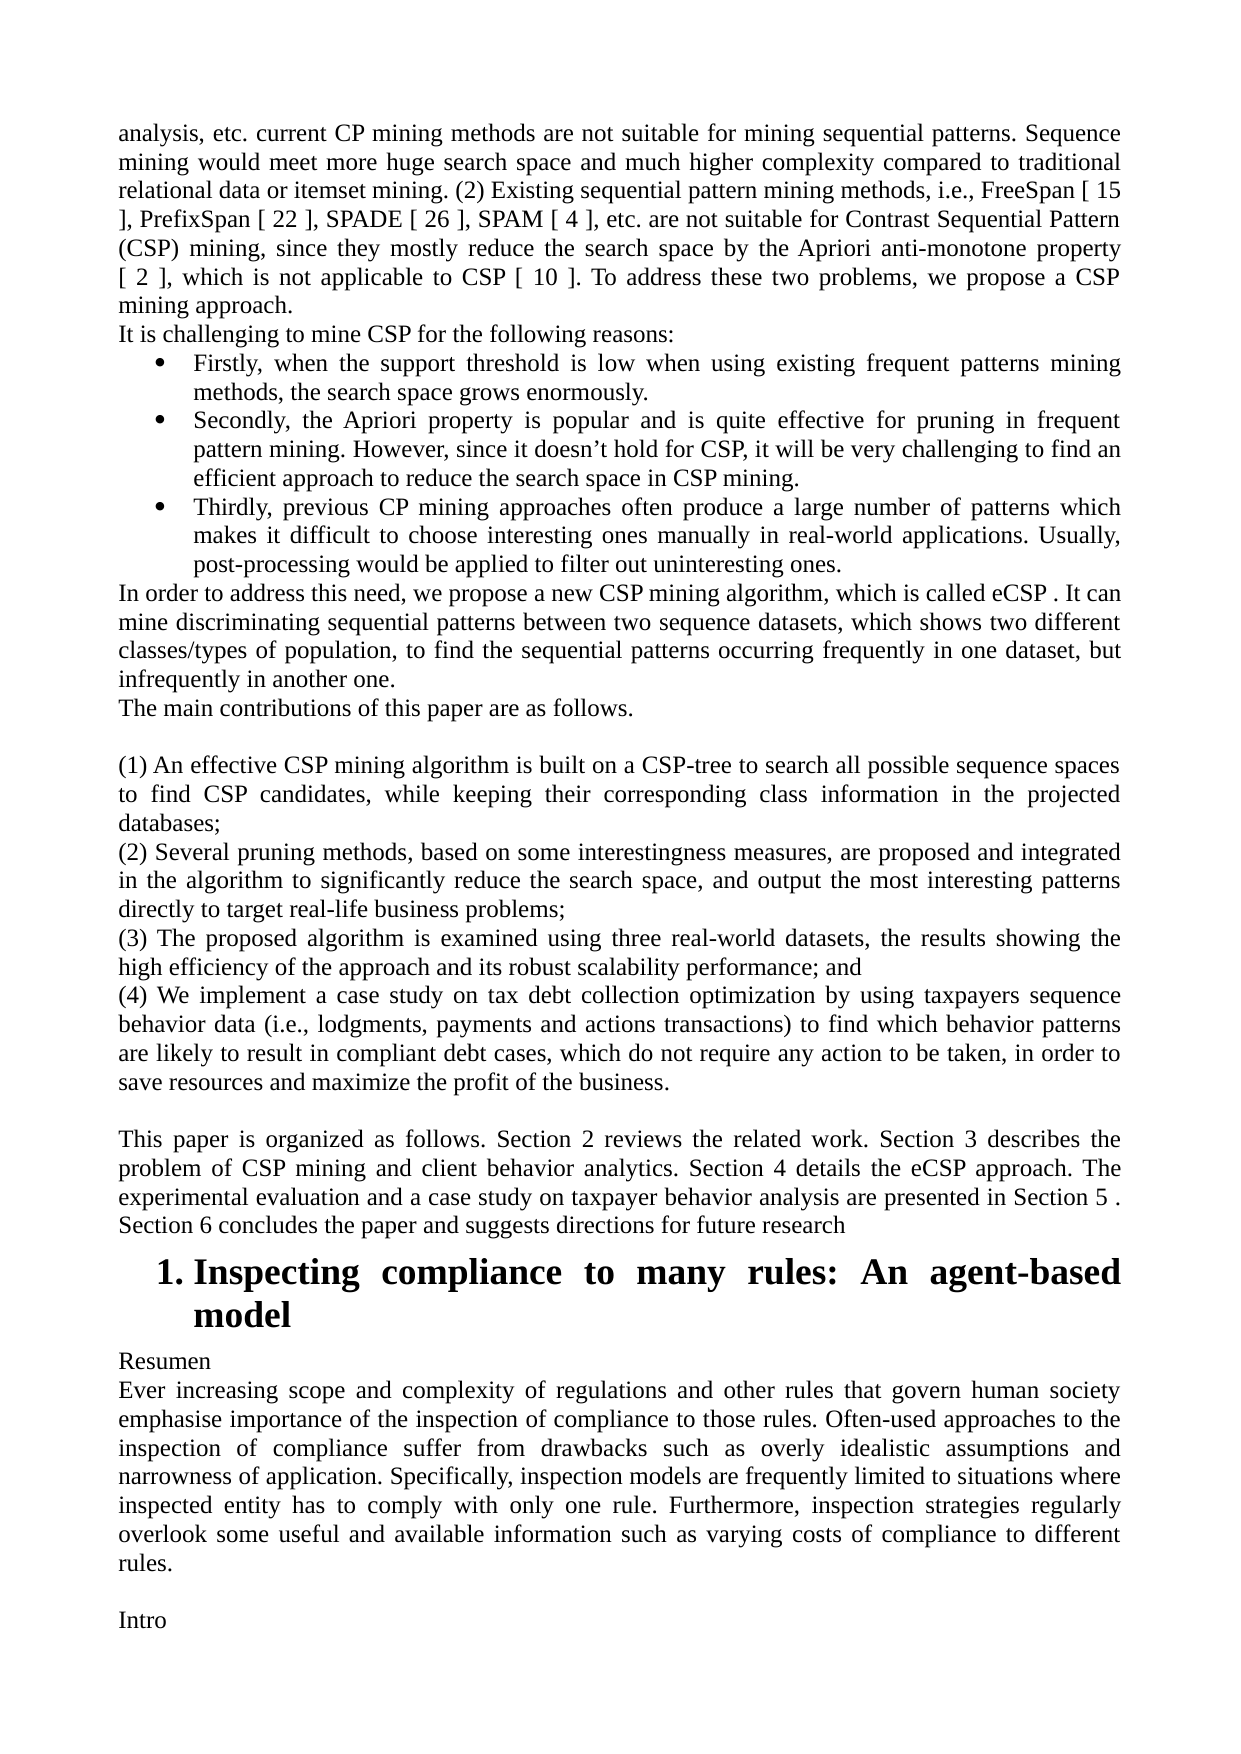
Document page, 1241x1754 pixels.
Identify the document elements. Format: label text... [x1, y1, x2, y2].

text analysis, etc. current CP mining methods are not suitable for mining sequential patterns. Sequence mining would meet more huge search space and much higher complexity compared to traditional relational data or itemset mining. (2) Existing sequential pattern mining methods, i.e., FreeSpan [ 15 ], PrefixSpan [ 22 ], SPADE [ 26 ], SPAM [ 4 ], etc. are not suitable for Contrast Sequential Pattern (CSP) mining, since they mostly reduce the search space by the Apriori anti-monotone property [ 2 ], which is not applicable to CSP [ 10 ]. To address these two problems, we propose a CSP mining approach. [118, 118, 1122, 319]
text (1) An effective CSP mining algorithm is built on a CSP-tree to search all possible sequence spaces to find CSP candidates, while keeping their corresponding class information in the projected databases; [118, 751, 1122, 837]
text (4) We implement a case study on tax debt collection optimization by using taxpayers sequence behavior data (i.e., lodgments, payments and actions transactions) to find which behavior patterns are likely to result in compliant debt cases, which do not require any action to be taken, in order to save resources and maximize the profit of the business. [118, 981, 1122, 1096]
text It is challenging to mine CSP for the following reasons: [118, 319, 1122, 348]
text The main contributions of this paper are as follows. [118, 693, 1122, 722]
text Ever increasing scope and complexity of regulations and other rules that govern human society emphasise importance of the inspection of compliance to those rules. Often-used approaches to the inspection of compliance suffer from drawbacks such as overly idealistic assumptions and narrowness of application. Specifically, inspection models are frequently limited to situations where inspected entity has to comply with only one rule. Furthermore, inspection strategies regularly overlook some useful and available information such as varying costs of compliance to different rules. [118, 1375, 1122, 1576]
text In order to address this need, we propose a new CSP mining algorithm, which is called eCSP . It can mine discriminating sequential patterns between two sequence datasets, which shows two different classes/types of population, to find the sequential patterns occurring frequently in one dataset, but infrequently in another one. [118, 578, 1122, 693]
list Secondly, the Apriori property is popular and is quite effective for pruning in frequent pattern mining. However, since it doesn’t hold for CSP, it will be very challenging to find an efficient approach to reduce the search space in CSP mining. [156, 406, 1122, 492]
text This paper is organized as follows. Section 2 reviews the related work. Section 3 describes the problem of CSP mining and client behavior analytics. Section 4 details the eCSP approach. The experimental evaluation and a case study on taxpayer behavior analysis are presented in Section 5 . Section 6 concludes the paper and suggests directions for future research [118, 1124, 1122, 1239]
text Intro [118, 1605, 1122, 1634]
text Resumen [118, 1346, 1122, 1375]
subtitle Inspecting compliance to many rules: An agent-based model [156, 1250, 1122, 1336]
list Firstly, when the support threshold is low when using existing frequent patterns mining methods, the search space grows enormously. [156, 348, 1122, 406]
text (3) The proposed algorithm is examined using three real-world datasets, the results showing the high efficiency of the approach and its robust scalability performance; and [118, 923, 1122, 981]
list Thirdly, previous CP mining approaches often produce a large number of patterns which makes it difficult to choose interesting ones manually in real-world applications. Usually, post-processing would be applied to filter out uninteresting ones. [156, 492, 1122, 578]
text (2) Several pruning methods, based on some interestingness measures, are proposed and integrated in the algorithm to significantly reduce the search space, and output the most interesting patterns directly to target real-life business problems; [118, 837, 1122, 923]
